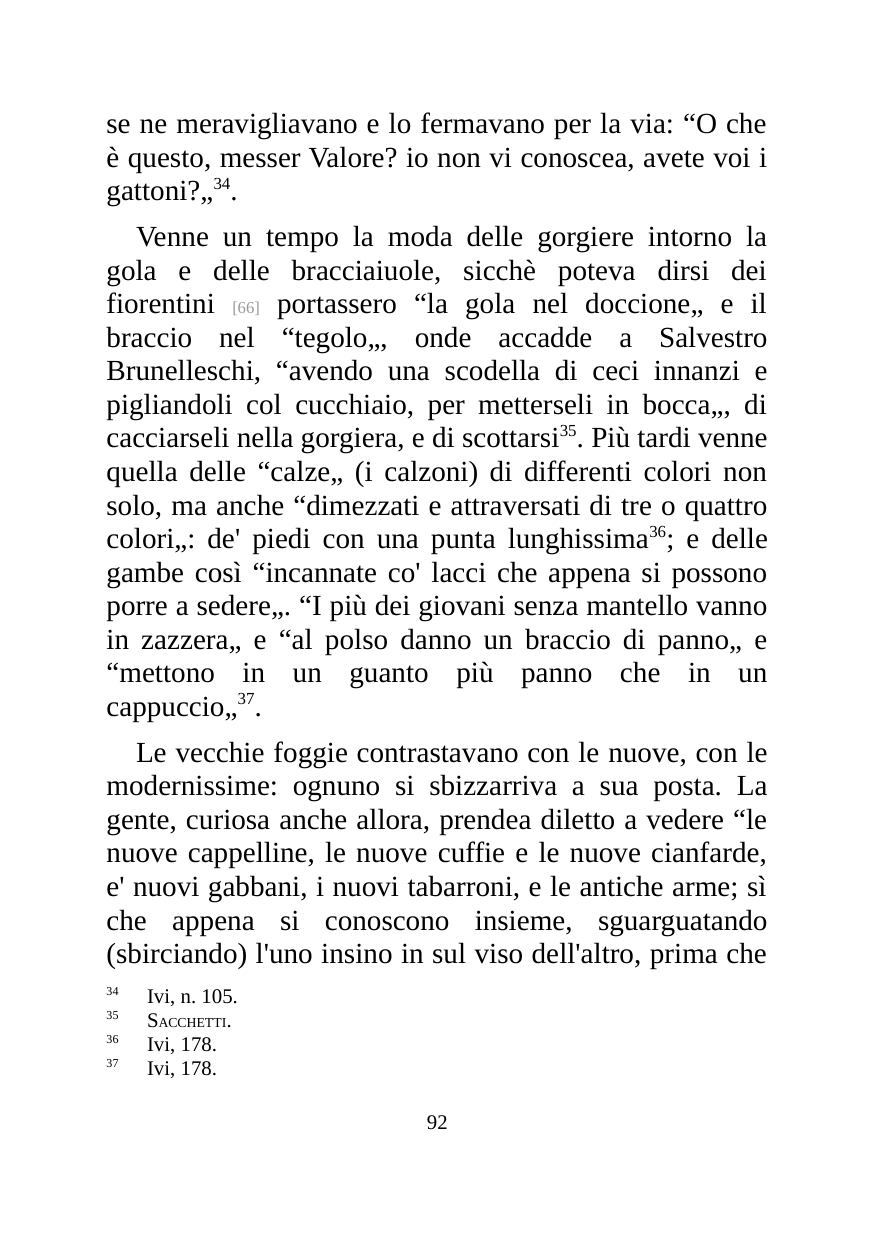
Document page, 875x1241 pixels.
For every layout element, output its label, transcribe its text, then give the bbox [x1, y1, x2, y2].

text se ne meravigliavano e lo fermavano per la via: “O che è questo, messer Valore? io non vi conoscea, avete voi i gattoni?„. [106, 106, 768, 207]
text Le vecchie foggie contrastavano con le nuove, con le modernissime: ognuno si sbizzarriva a sua posta. La gente, curiosa anche allora, prendea diletto a vedere “le nuove cappelline, le nuove cuffie e le nuove cianfarde, e' nuovi gabbani, i nuovi tabarroni, e le antiche arme; sì che appena si conoscono insieme, sguarguatando (sbirciando) l'uno insino in sul viso dell'altro, prima che [106, 735, 768, 970]
text Sacchetti. [106, 1008, 768, 1032]
text Venne un tempo la moda delle gorgiere intorno la gola e delle bracciaiuole, sicchè poteva dirsi dei fiorentini [66] portassero “la gola nel doccione„ e il braccio nel “tegolo„, onde accadde a Salvestro Brunelleschi, “avendo una scodella di ceci innanzi e pigliandoli col cucchiaio, per metterseli in bocca„, di cacciarseli nella gorgiera, e di scottarsi. Più tardi venne quella delle “calze„ (i calzoni) di differenti colori non solo, ma anche “dimezzati e attraversati di tre o quattro colori„: de' piedi con una punta lunghissima; e delle gambe così “incannate co' lacci che appena si possono porre a sedere„. “I più dei giovani senza mantello vanno in zazzera„ e “al polso danno un braccio di panno„ e “mettono in un guanto più panno che in un cappuccio„. [106, 219, 768, 722]
text Ivi, 178. [106, 1056, 768, 1080]
text Ivi, n. 105. [106, 984, 768, 1008]
text Ivi, 178. [106, 1032, 768, 1056]
